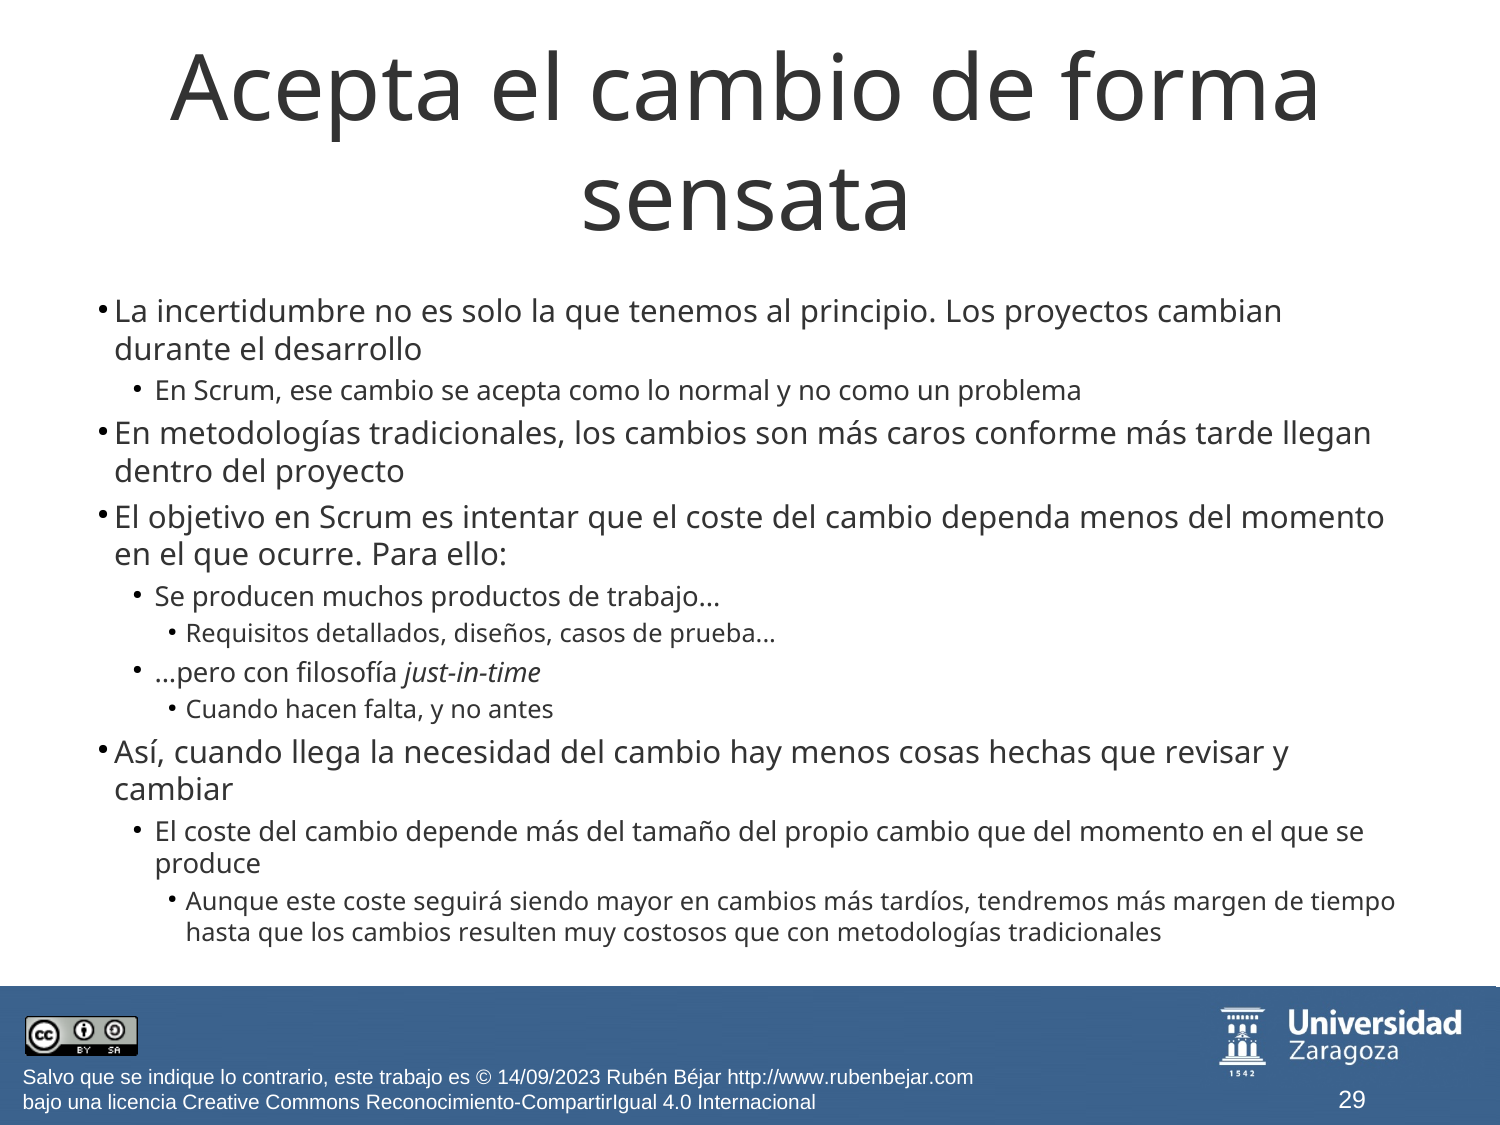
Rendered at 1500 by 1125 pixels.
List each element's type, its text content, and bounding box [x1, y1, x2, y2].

list La incertidumbre no es solo la que tenemos al principio. Los proyectos cambian durante el desarrollo En Scrum, ese cambio se acepta como lo normal y no como un problema En metodologías tradicionales, los cambios son más caros conforme más tarde llegan dentro del proyecto El objetivo en Scrum es intentar que el coste del cambio dependa menos del momento en el que ocurre. Para ello: Se producen muchos productos de trabajo... Requisitos detallados, diseños, casos de prueba... ...pero con filosofía just-in-time Cuando hacen falta, y no antes Así, cuando llega la necesidad del cambio hay menos cosas hechas que revisar y cambiar El coste del cambio depende más del tamaño del propio cambio que del momento en el que se produce Aunque este coste seguirá siendo mayor en cambios más tardíos, tendremos más margen de tiempo hasta que los cambios resulten muy costosos que con metodologías tradicionales [82, 283, 1418, 957]
picture [0, 986, 1500, 1125]
title Acepta el cambio de forma sensata [74, 21, 1420, 257]
